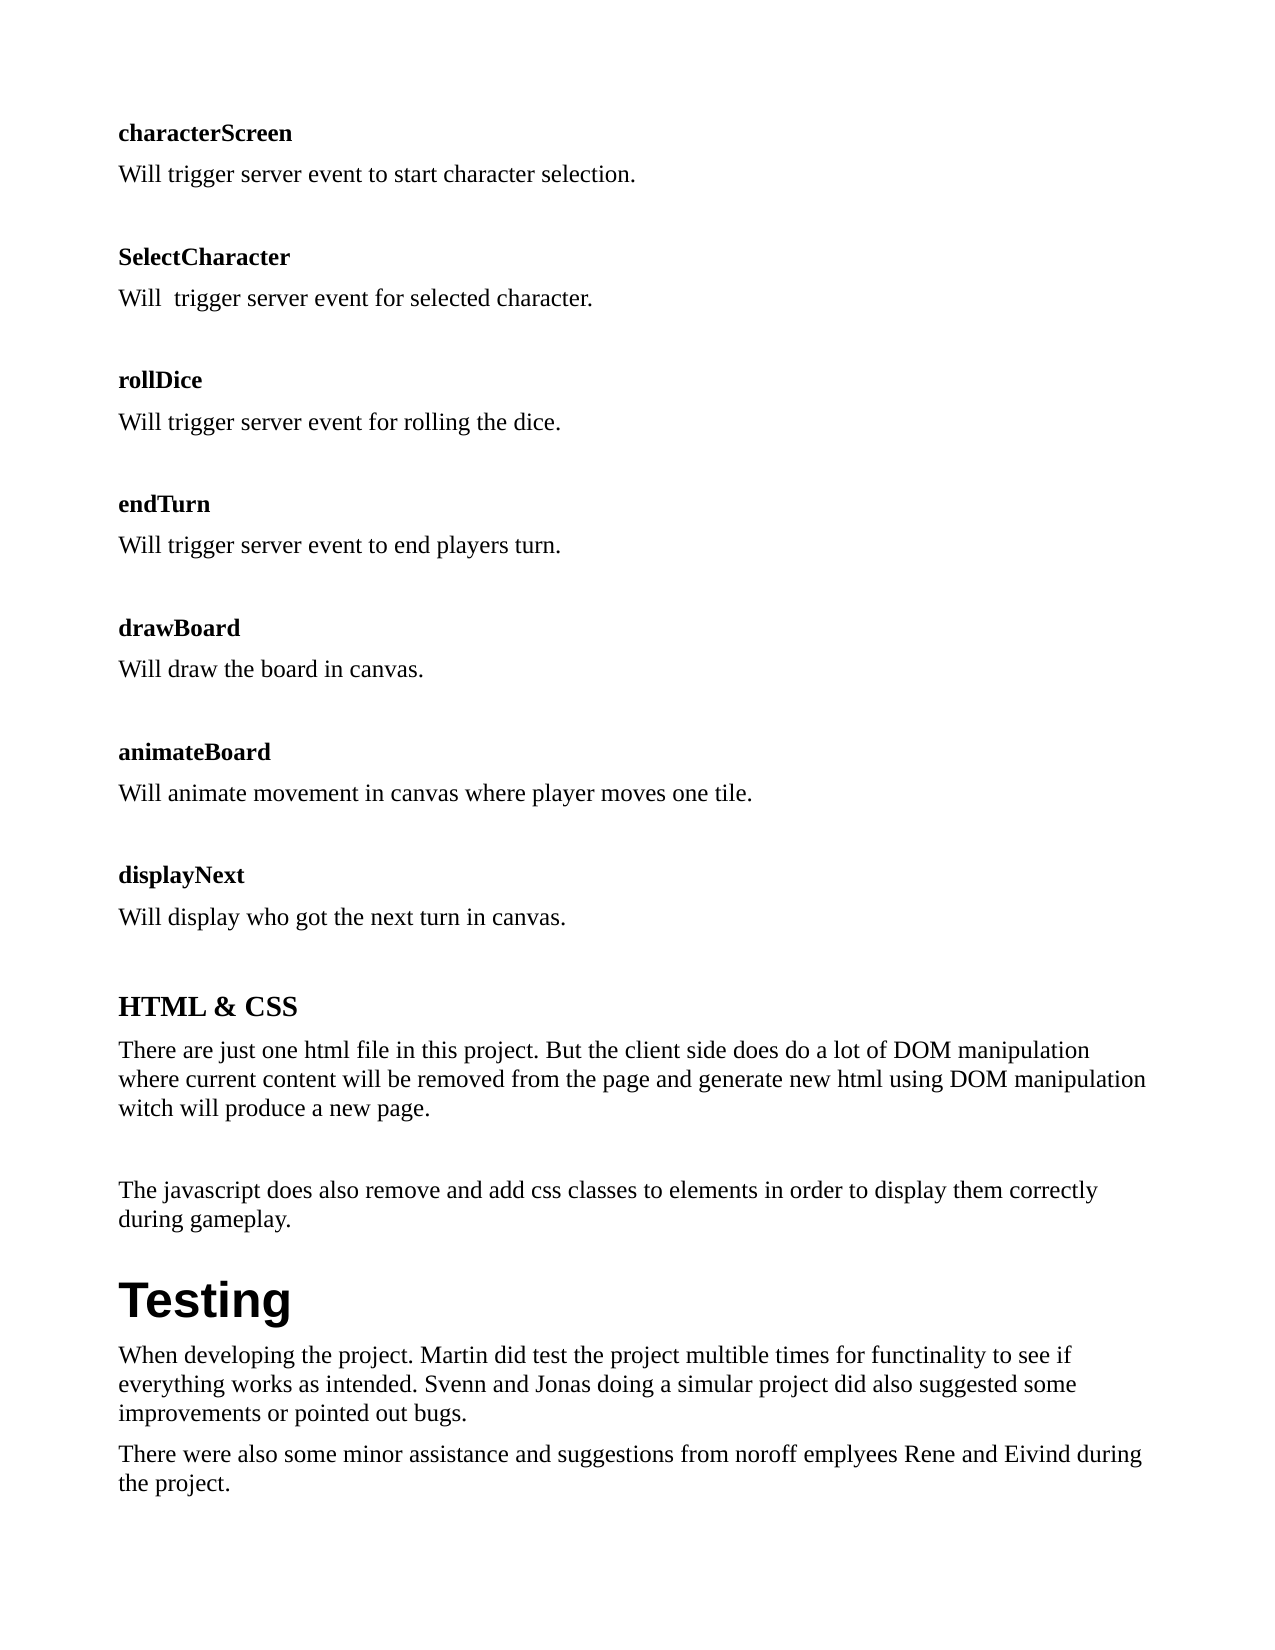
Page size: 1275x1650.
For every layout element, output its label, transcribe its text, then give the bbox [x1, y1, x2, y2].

text There are just one html file in this project. But the client side does do a lot of DOM manipulation where current content will be removed from the page and generate new html using DOM manipulation witch will produce a new page. [118, 1035, 1157, 1121]
text Will animate movement in canvas where player moves one tile. [118, 778, 1157, 807]
text Will display who got the next turn in canvas. [118, 902, 1157, 931]
text drawBoard [118, 613, 1157, 642]
text animateBoard [118, 737, 1157, 766]
text characterScreen [118, 118, 1157, 147]
subtitle Testing [118, 1270, 1157, 1328]
text When developing the project. Martin did test the project multible times for functinality to see if everything works as intended. Svenn and Jonas doing a simular project did also suggested some improvements or pointed out bugs. [118, 1340, 1157, 1426]
text Will trigger server event for rolling the dice. [118, 407, 1157, 436]
text Will trigger server event to start character selection. [118, 159, 1157, 188]
text displayNext [118, 861, 1157, 889]
text rollDice [118, 366, 1157, 394]
text Will trigger server event to end players turn. [118, 531, 1157, 559]
text HTML & CSS [118, 989, 1157, 1023]
text The javascript does also remove and add css classes to elements in order to display them correctly during gameplay. [118, 1175, 1157, 1233]
text There were also some minor assistance and suggestions from noroff emplyees Rene and Eivind during the project. [118, 1439, 1157, 1496]
text Will trigger server event for selected character. [118, 283, 1157, 312]
text Will draw the board in canvas. [118, 654, 1157, 683]
text SelectCharacter [118, 242, 1157, 271]
text endTurn [118, 489, 1157, 518]
